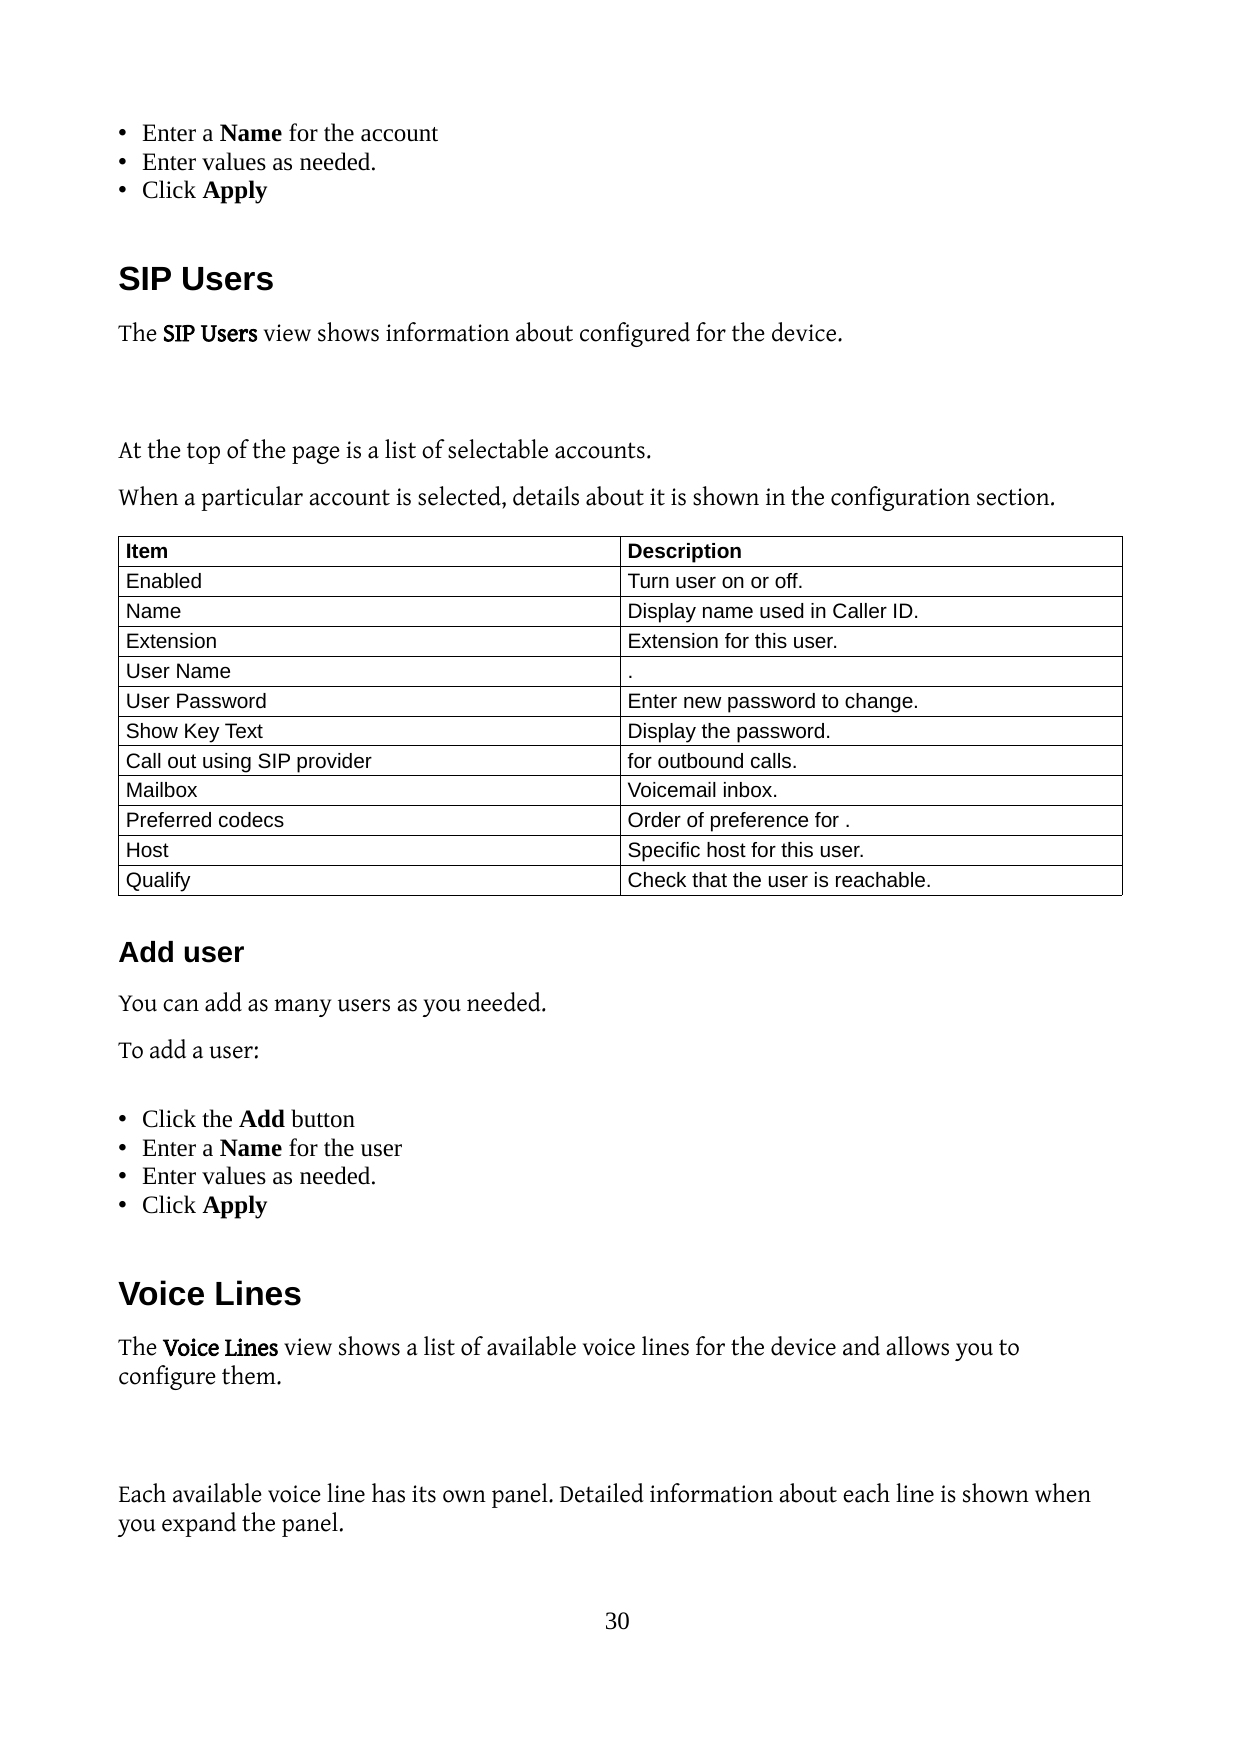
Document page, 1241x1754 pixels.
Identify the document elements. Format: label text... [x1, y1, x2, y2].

table_cell Preferred codecs [119, 806, 620, 835]
table_cell Turn user on or off. [621, 567, 1122, 596]
subtitle Voice Lines [118, 1273, 1122, 1312]
subtitle Add user [118, 935, 1122, 968]
table_cell Order of preference for . [621, 806, 1122, 835]
table_cell Host [119, 836, 620, 865]
table_cell Call out using SIP provider [119, 746, 620, 775]
text When a particular account is selected, details about it is shown in the configuration section. [118, 483, 1122, 512]
table_cell Mailbox [119, 776, 620, 805]
table_cell Show Key Text [119, 717, 620, 745]
table_header Item [119, 537, 620, 566]
table_cell Specific host for this user. [621, 836, 1122, 865]
table_cell Display the password. [621, 717, 1122, 745]
table_cell Voicemail inbox. [621, 776, 1122, 805]
table_cell User Password [119, 687, 620, 716]
table_header Description [621, 537, 1122, 566]
table_cell for outbound calls. [621, 746, 1122, 775]
text The Voice Lines view shows a list of available voice lines for the device and allows you to configure them. [118, 1333, 1122, 1391]
text Each available voice line has its own panel. Detailed information about each line is shown when you expand the panel. [118, 1480, 1122, 1538]
table_cell Qualify [119, 866, 620, 895]
table_cell Enabled [119, 567, 620, 596]
text To add a user: [118, 1037, 1122, 1065]
list Enter a Name for the user [118, 1133, 1122, 1161]
table_cell Display name used in Caller ID. [621, 597, 1122, 626]
list Enter a Name for the account [118, 118, 1122, 147]
list Click Apply [118, 1190, 1122, 1219]
list Enter values as needed. [118, 1161, 1122, 1190]
text You can add as many users as you needed. [118, 990, 1122, 1019]
text At the top of the page is a list of selectable accounts. [118, 437, 1122, 466]
table_cell . [621, 657, 1122, 686]
table_cell Name [119, 597, 620, 626]
text The SIP Users view shows information about configured for the device. [118, 319, 1122, 348]
list Enter values as needed. [118, 147, 1122, 176]
list Click the Add button [118, 1104, 1122, 1133]
table_cell Enter new password to change. [621, 687, 1122, 716]
table_cell Check that the user is reachable. [621, 866, 1122, 895]
subtitle SIP Users [118, 259, 1122, 297]
table_cell Extension [119, 627, 620, 656]
table_cell User Name [119, 657, 620, 686]
list Click Apply [118, 176, 1122, 204]
table_cell Extension for this user. [621, 627, 1122, 656]
